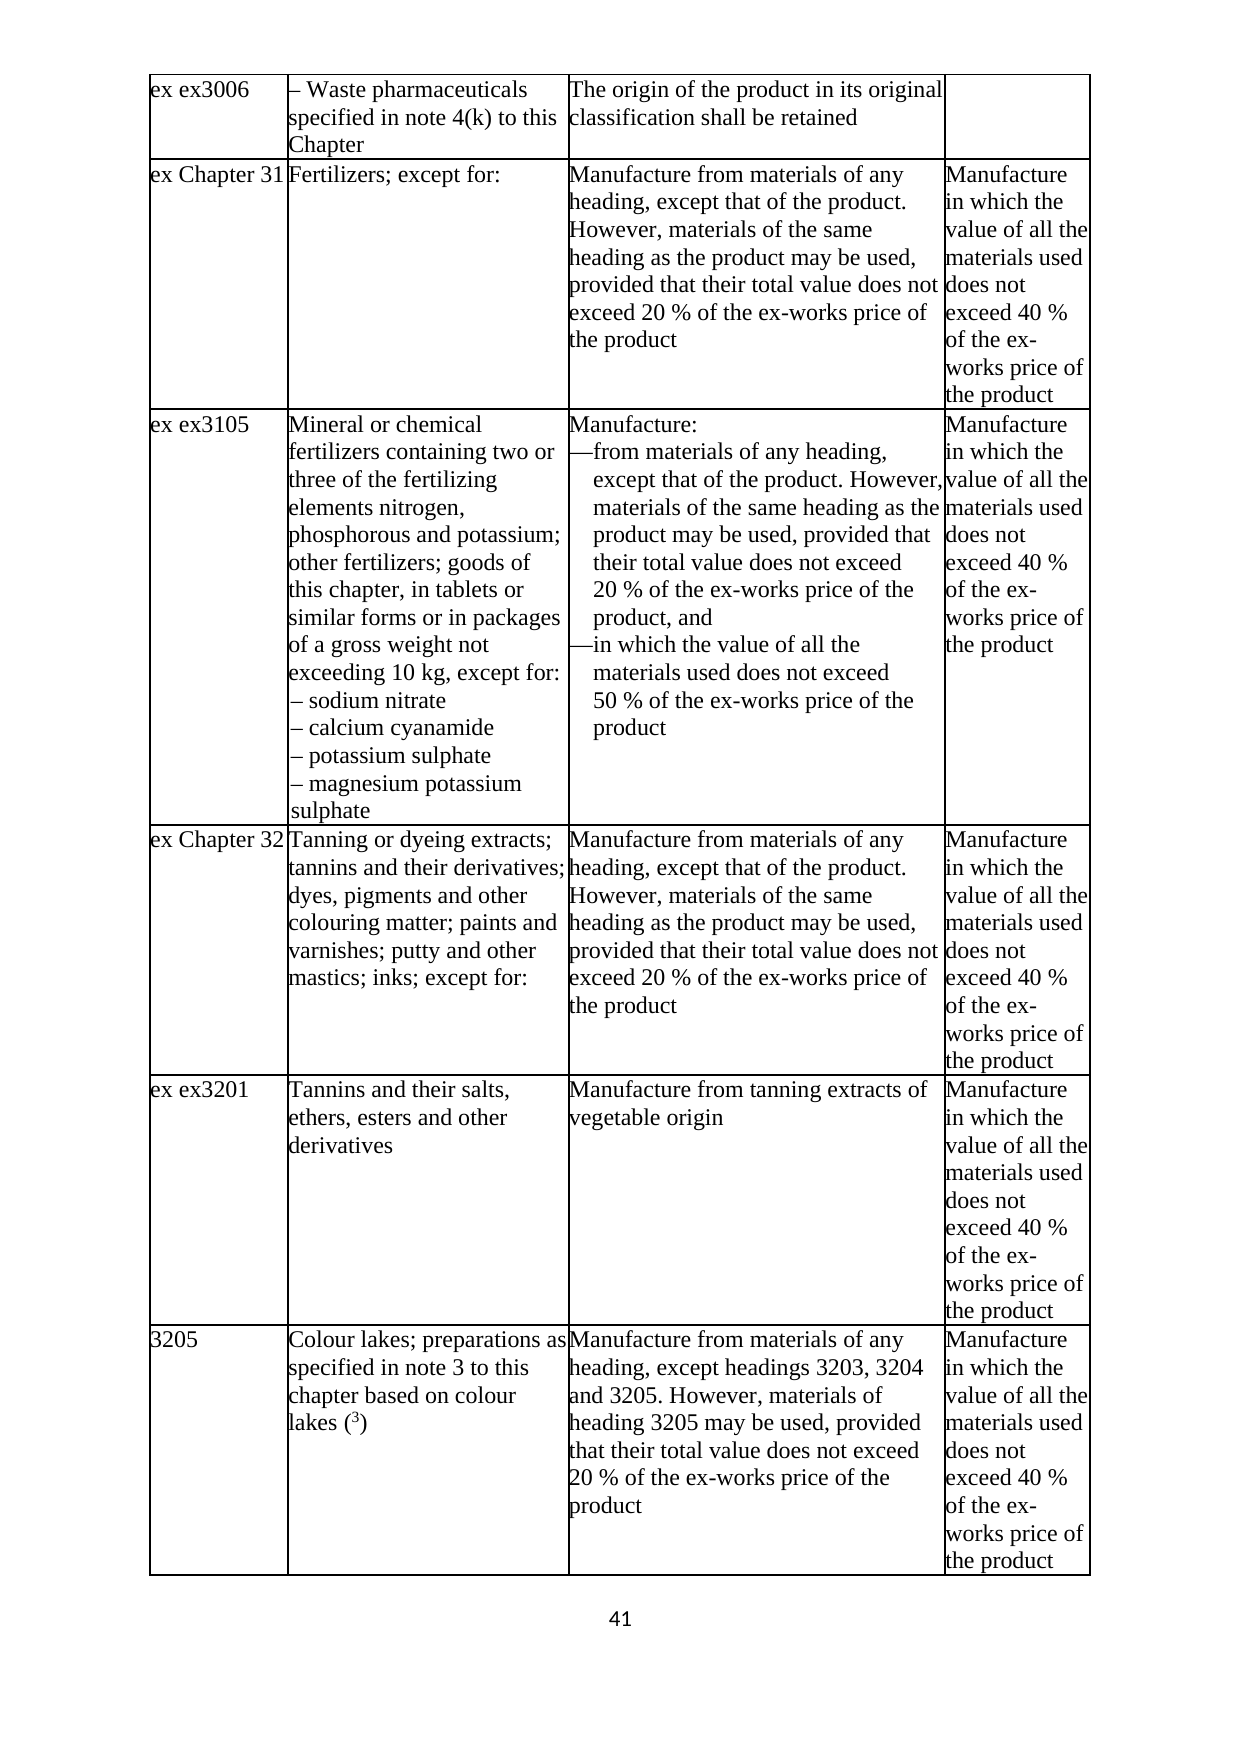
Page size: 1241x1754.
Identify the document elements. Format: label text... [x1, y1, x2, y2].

table_header – potassium sulphate [291, 741, 568, 768]
table_header in which the value of all the materials used does not exceed 50 % of the ex-works price of the product [593, 631, 944, 741]
table_header – calcium cyanamide [291, 713, 568, 741]
table_header from materials of any heading, except that of the product. However, materials of the same heading as the product may be used, provided that their total value does not exceed 20 % of the ex-works price of the product, and [593, 437, 944, 631]
table_cell Manufacture in which the value of all the materials used does not exceed 40 % of the ex-works price of the product [946, 1076, 1089, 1324]
table_cell The origin of the product in its original classification shall be retained [570, 75, 944, 158]
table_cell ex ex3105 [151, 410, 287, 824]
table_header – sodium nitrate [291, 686, 568, 713]
table_cell Manufacture in which the value of all the materials used does not exceed 40 % of the ex-works price of the product [946, 410, 1089, 824]
table_cell Manufacture from tanning extracts of vegetable origin [570, 1076, 944, 1324]
table_cell Manufacture from materials of any heading, except that of the product. However, materials of the same heading as the product may be used, provided that their total value does not exceed 20 % of the ex-works price of the product [570, 160, 944, 408]
table_cell Mineral or chemical fertilizers containing two or three of the fertilizing elements nitrogen, phosphorous and potassium; other fertilizers; goods of this chapter, in tablets or similar forms or in packages of a gross weight not exceeding 10 kg, except for: [289, 410, 568, 824]
table_cell [946, 75, 1089, 158]
table_cell Manufacture from materials of any heading, except headings 3203, 3204 and 3205. However, materials of heading 3205 may be used, provided that their total value does not exceed 20 % of the ex-works price of the product [570, 1326, 944, 1574]
table_cell Manufacture: [570, 410, 944, 824]
table_cell Tanning or dyeing extracts; tannins and their derivatives; dyes, pigments and other colouring matter; paints and varnishes; putty and other mastics; inks; except for: [289, 826, 568, 1074]
table_cell ex ex3201 [151, 1076, 287, 1324]
table_cell Colour lakes; preparations as specified in note 3 to this chapter based on colour lakes (3) [289, 1326, 568, 1574]
table_cell ex Chapter 32 [151, 826, 287, 1074]
table_cell – Waste pharmaceuticals specified in note 4(k) to this Chapter [289, 75, 568, 158]
table_header — [570, 631, 593, 741]
table_header — [570, 437, 593, 631]
table_cell Tannins and their salts, ethers, esters and other derivatives [289, 1076, 568, 1324]
table_header – magnesium potassium sulphate [291, 769, 568, 824]
table_cell Manufacture in which the value of all the materials used does not exceed 40 % of the ex-works price of the product [946, 160, 1089, 408]
table_cell Manufacture from materials of any heading, except that of the product. However, materials of the same heading as the product may be used, provided that their total value does not exceed 20 % of the ex-works price of the product [570, 826, 944, 1074]
table_cell 3205 [151, 1326, 287, 1574]
table_cell Fertilizers; except for: [289, 160, 568, 408]
table_cell Manufacture in which the value of all the materials used does not exceed 40 % of the ex-works price of the product [946, 826, 1089, 1074]
table_cell ex ex3006 [151, 75, 287, 158]
table_cell Manufacture in which the value of all the materials used does not exceed 40 % of the ex-works price of the product [946, 1326, 1089, 1574]
table_cell ex Chapter 31 [151, 160, 287, 408]
